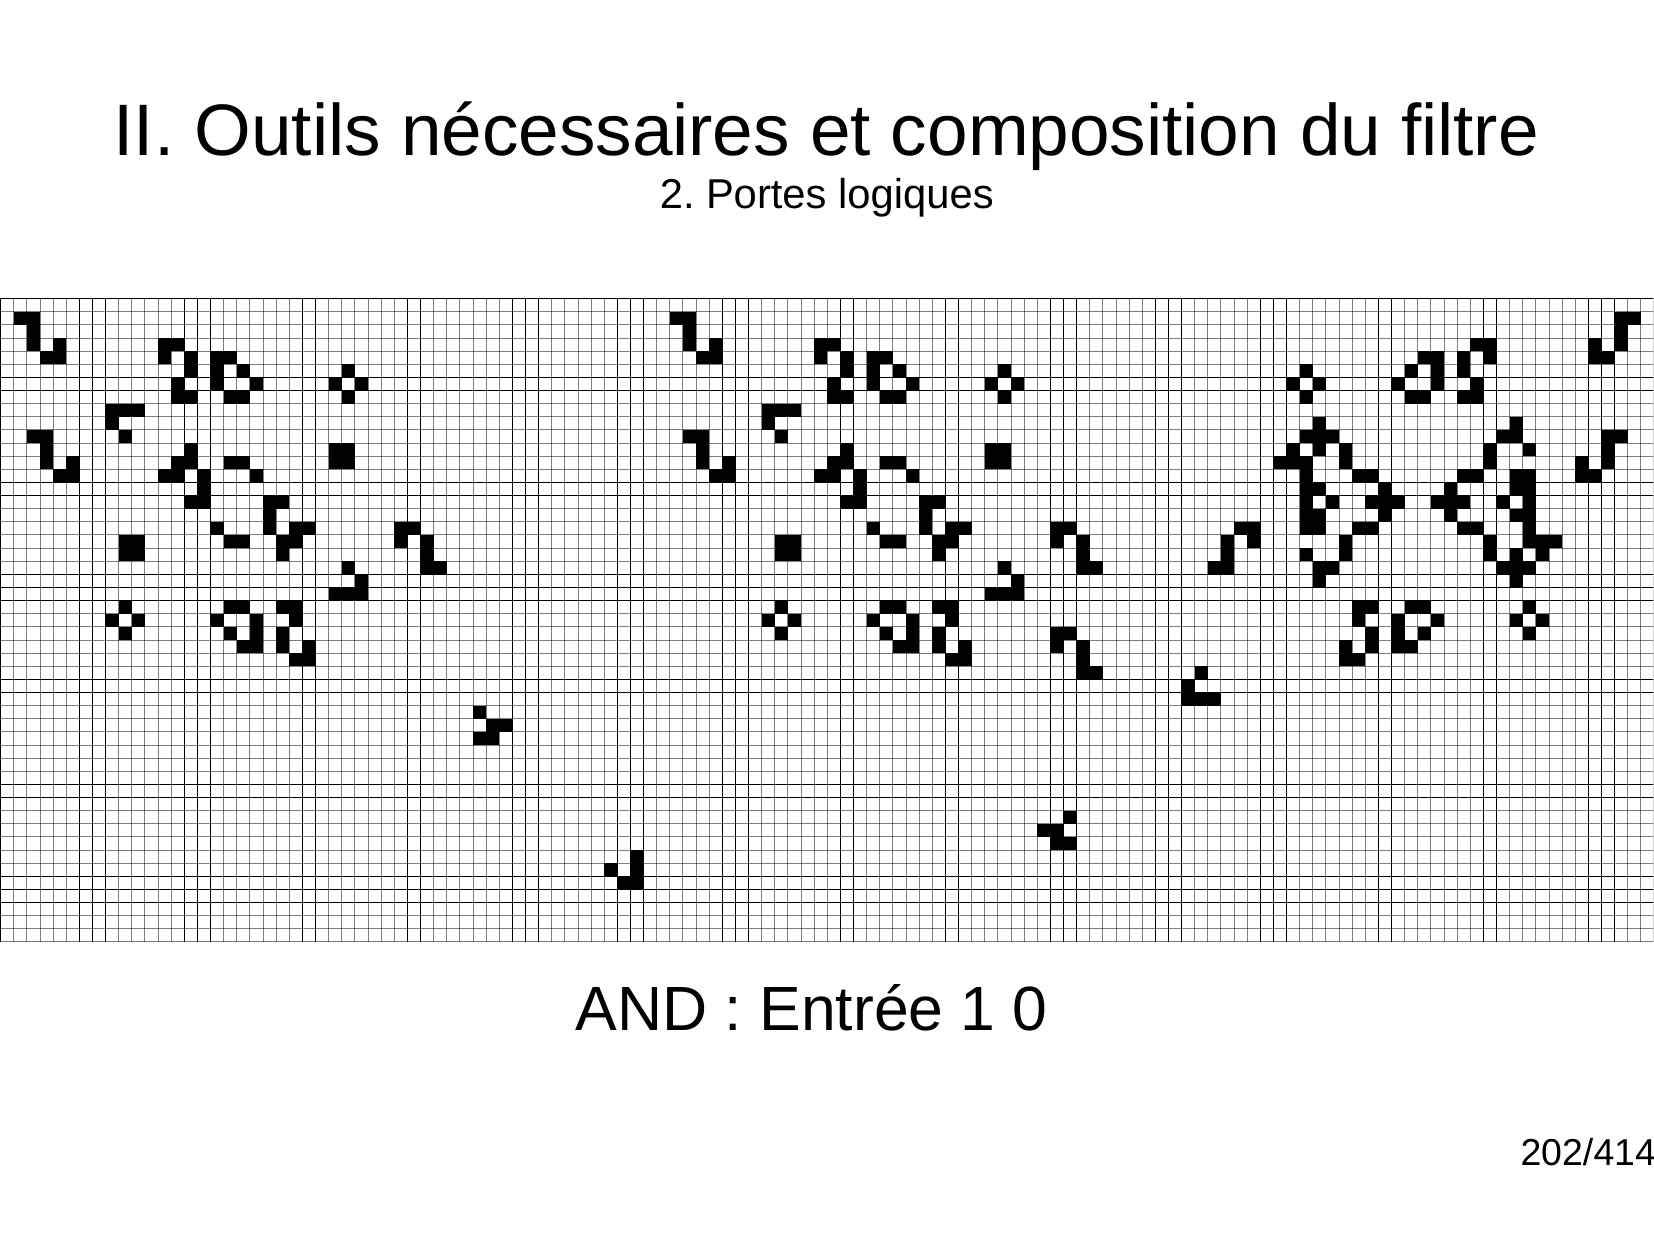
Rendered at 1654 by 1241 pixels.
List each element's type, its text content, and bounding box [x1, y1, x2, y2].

text_box AND : Entrée 1 0 [561, 966, 1064, 1052]
picture [0, 298, 1654, 942]
text_box <number>/414 [1505, 1124, 1654, 1182]
title II. Outils nécessaires et composition du filtre 2. Portes logiques [82, 49, 1571, 257]
